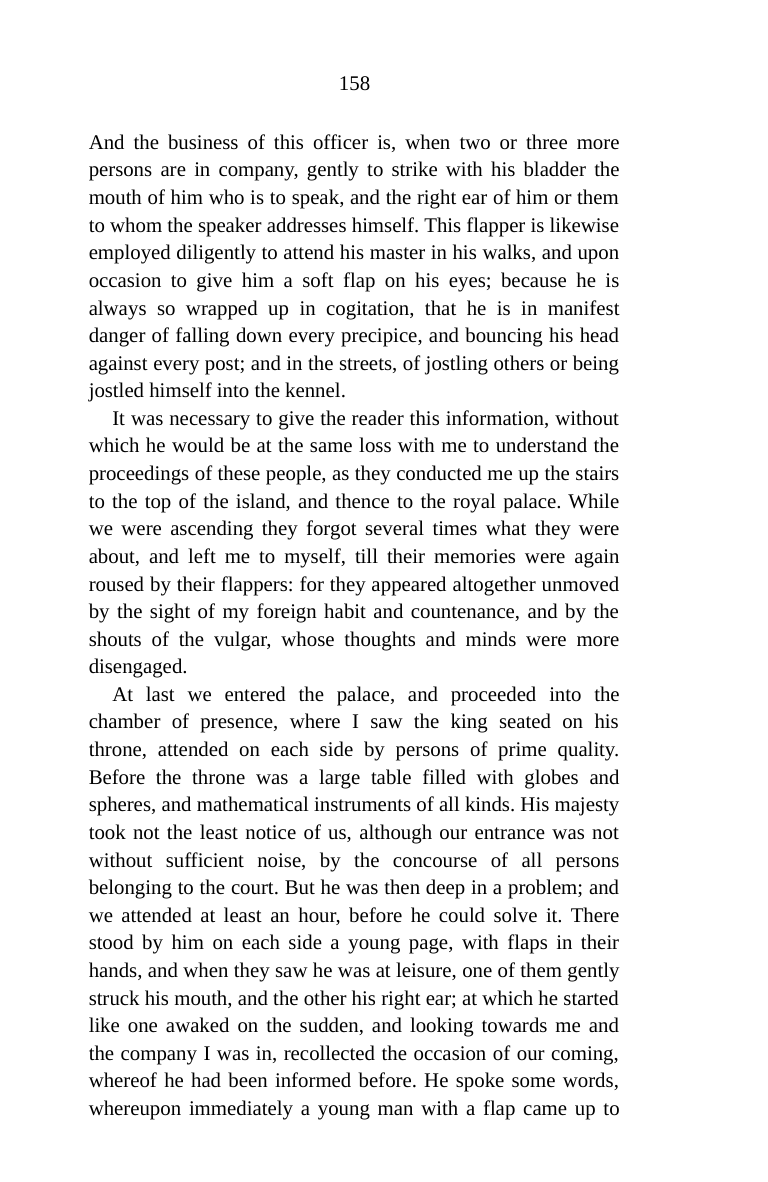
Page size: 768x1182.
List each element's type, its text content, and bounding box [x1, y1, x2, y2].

text At last we entered the palace, and proceeded into the chamber of presence, where I saw the king seated on his throne, attended on each side by persons of prime quality. Before the throne was a large table filled with globes and spheres, and mathematical instruments of all kinds. His majesty took not the least notice of us, although our entrance was not without sufficient noise, by the concourse of all persons belonging to the court. But he was then deep in a problem; and we attended at least an hour, before he could solve it. There stood by him on each side a young page, with flaps in their hands, and when they saw he was at leisure, one of them gently struck his mouth, and the other his right ear; at which he started like one awaked on the sudden, and looking towards me and the company I was in, recollected the occasion of our coming, whereof he had been informed before. He spoke some words, whereupon immediately a young man with a flap came up to [88, 682, 620, 1120]
text And the business of this officer is, when two or three more persons are in company, gently to strike with his bladder the mouth of him who is to speak, and the right ear of him or them to whom the speaker addresses himself. This flapper is likewise employed diligently to attend his master in his walks, and upon occasion to give him a soft flap on his eyes; because he is always so wrapped up in cogitation, that he is in manifest danger of falling down every precipice, and bouncing his head against every post; and in the streets, of jostling others or being jostled himself into the kennel. [88, 130, 620, 402]
text It was necessary to give the reader this information, without which he would be at the same loss with me to understand the proceedings of these people, as they conducted me up the stairs to the top of the island, and thence to the royal palace. While we were ascending they forgot several times what they were about, and left me to myself, till their memories were again roused by their flappers: for they appeared altogether unmoved by the sight of my foreign habit and countenance, and by the shouts of the vulgar, whose thoughts and minds were more disengaged. [88, 406, 620, 678]
